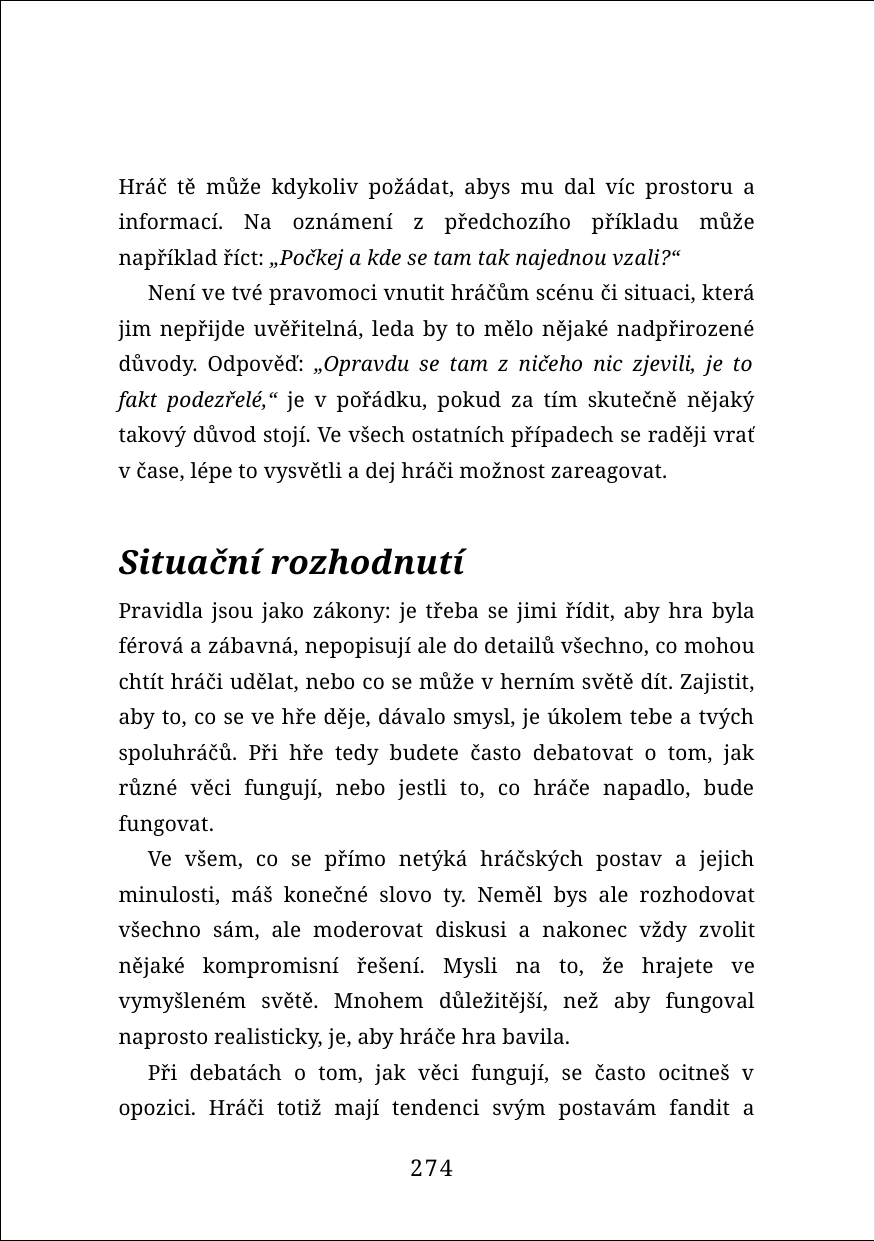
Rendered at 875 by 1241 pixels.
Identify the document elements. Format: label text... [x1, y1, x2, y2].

text Pravidla jsou jako zákony: je třeba se jimi řídit, aby hra byla férová a zábavná, nepopisují ale do detailů všechno, co mohou chtít hráči udělat, nebo co se může v herním světě dít. Zajistit, aby to, co se ve hře děje, dávalo smysl, je úkolem tebe a tvých spoluhráčů. Při hře tedy budete často debatovat o tom, jak různé věci fungují, nebo jestli to, co hráče napadlo, bude fungovat. Ve všem, co se přímo netýká hráčských postav a jejich minulosti, máš konečné slovo ty. Neměl bys ale rozhodovat všechno sám, ale moderovat diskusi a nakonec vždy zvolit nějaké kompromisní řešení. Mysli na to, že hrajete ve vymyšleném světě. Mnohem důležitější, než aby fungoval naprosto realisticky, je, aby hráče hra bavila. Při debatách o tom, jak věci fungují, se často ocitneš v opozici. Hráči totiž mají tendenci svým postavám fandit a [118, 596, 756, 1122]
subtitle Situační rozhodnutí [118, 539, 756, 584]
text Hráč tě může kdykoliv požádat, abys mu dal víc prostoru a informací. Na oznámení z předchozího příkladu může například říct: „Počkej a kde se tam tak najednou vzali?“ Není ve tvé pravomoci vnutit hráčům scénu či situaci, která jim nepřijde uvěřitelná, leda by to mělo nějaké nadpřirozené důvody. Odpověď: „Opravdu se tam z ničeho nic zjevili, je to fakt podezřelé,“ je v pořádku, pokud za tím skutečně nějaký takový důvod stojí. Ve všech ostatních případech se raději vrať v čase, lépe to vysvětli a dej hráči možnost zareagovat. [118, 172, 756, 484]
